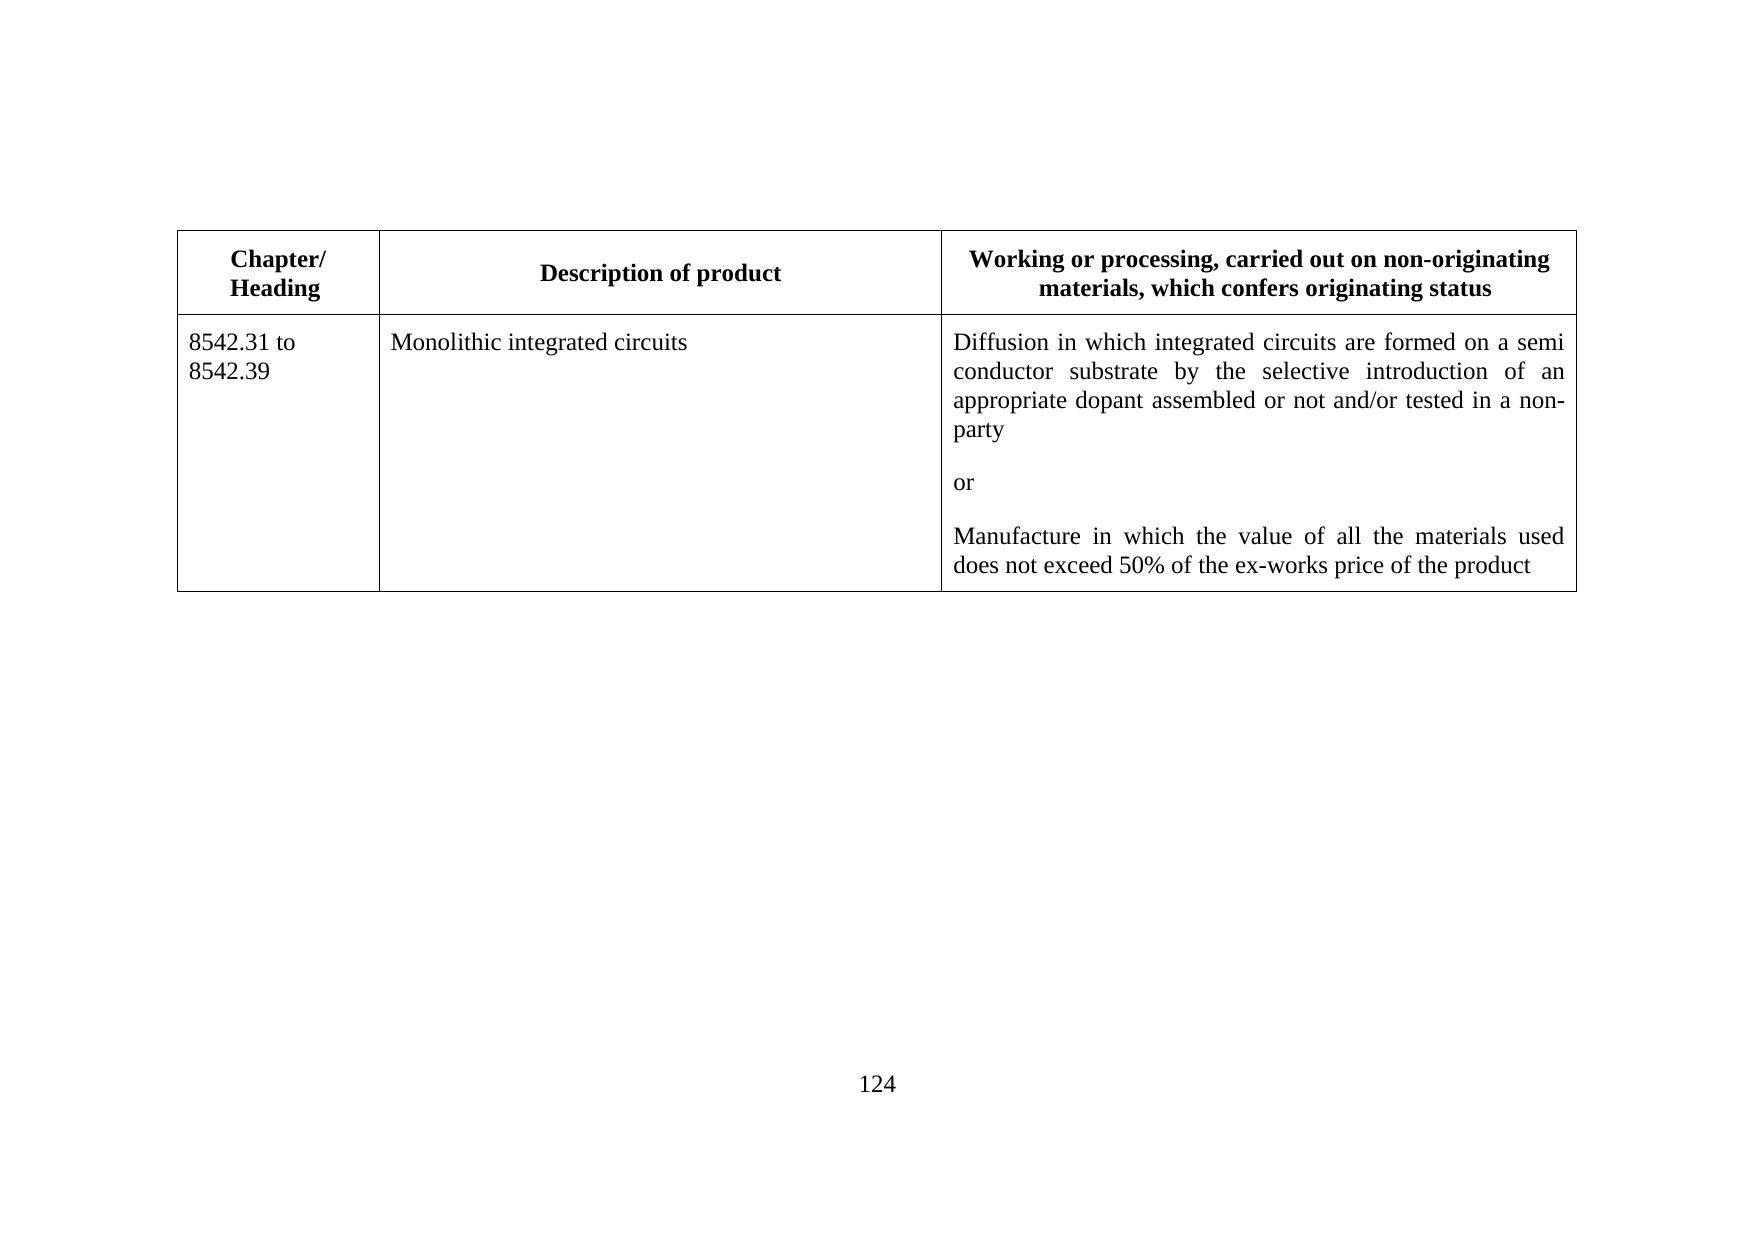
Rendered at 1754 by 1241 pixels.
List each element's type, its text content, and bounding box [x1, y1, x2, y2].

table_header Description of product [380, 231, 941, 314]
table_header Working or processing, carried out on non-originating materials, which confers originating status [942, 231, 1576, 314]
table_header Chapter/ Heading [178, 231, 379, 314]
table_cell Diffusion in which integrated circuits are formed on a semi conductor substrate by the selective introduction of an appropriate dopant assembled or not and/or tested in a non-party or Manufacture in which the value of all the materials used does not exceed 50% of the ex-works price of the product [942, 315, 1576, 591]
table_cell 8542.31 to 8542.39 [178, 315, 379, 591]
table_cell Monolithic integrated circuits [380, 315, 941, 591]
